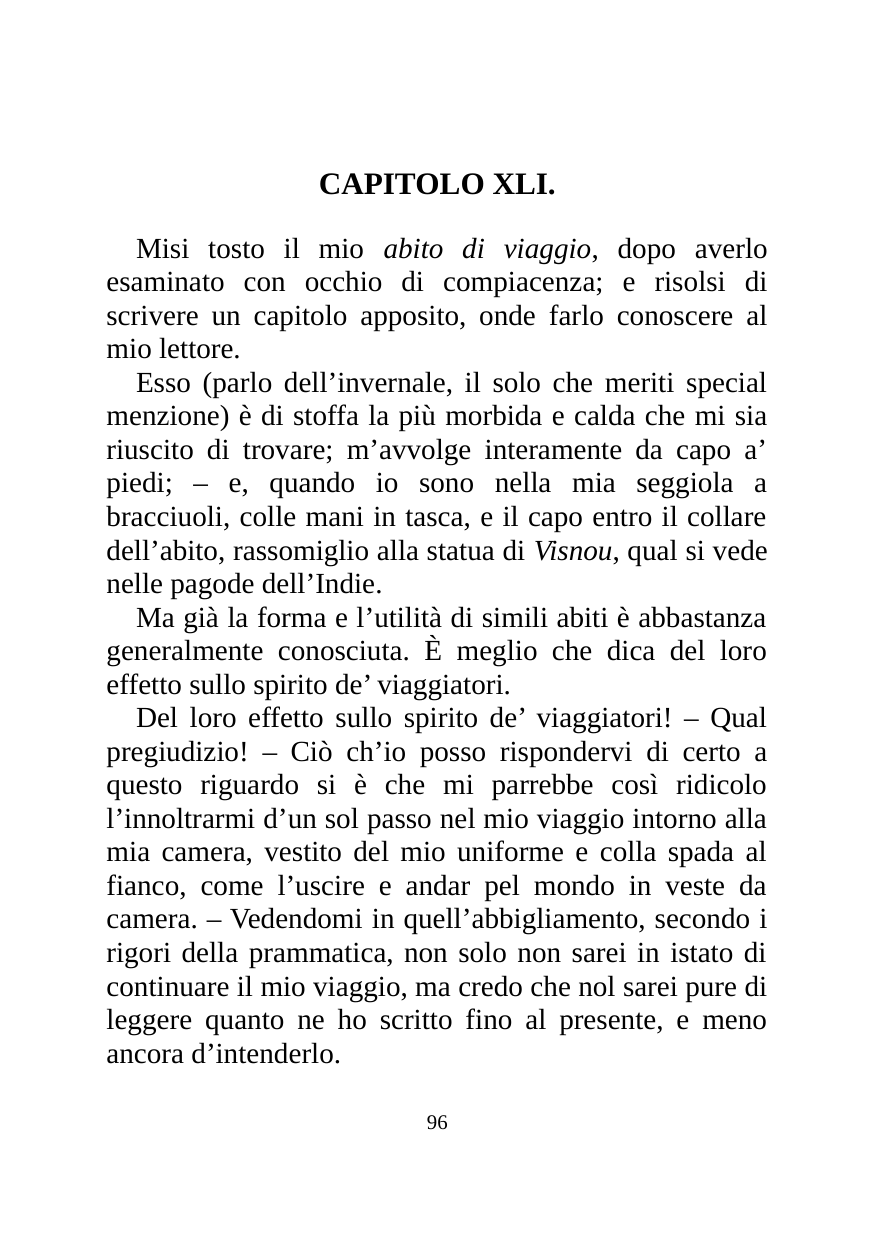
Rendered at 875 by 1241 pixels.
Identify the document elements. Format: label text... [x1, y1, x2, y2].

text Del loro effetto sullo spirito de’ viaggiatori! – Qual pregiudizio! – Ciò ch’io posso rispondervi di certo a questo riguardo si è che mi parrebbe così ridicolo l’innoltrarmi d’un sol passo nel mio viaggio intorno alla mia camera, vestito del mio uniforme e colla spada al fianco, come l’uscire e andar pel mondo in veste da camera. – Vedendomi in quell’abbigliamento, secondo i rigori della prammatica, non solo non sarei in istato di continuare il mio viaggio, ma credo che nol sarei pure di leggere quanto ne ho scritto fino al presente, e meno ancora d’intenderlo. [106, 700, 768, 1069]
text Esso (parlo dell’invernale, il solo che meriti special menzione) è di stoffa la più morbida e calda che mi sia riuscito di trovare; m’avvolge interamente da capo a’ piedi; – e, quando io sono nella mia seggiola a bracciuoli, colle mani in tasca, e il capo entro il collare dell’abito, rassomiglio alla statua di Visnou, qual si vede nelle pagode dell’Indie. [106, 365, 768, 600]
text Misi tosto il mio abito di viaggio, dopo averlo esaminato con occhio di compiacenza; e risolsi di scrivere un capitolo apposito, onde farlo conoscere al mio lettore. [106, 231, 768, 365]
subtitle CAPITOLO XLI. [106, 165, 768, 201]
text Ma già la forma e l’utilità di simili abiti è abbastanza generalmente conosciuta. È meglio che dica del loro effetto sullo spirito de’ viaggiatori. [106, 600, 768, 700]
